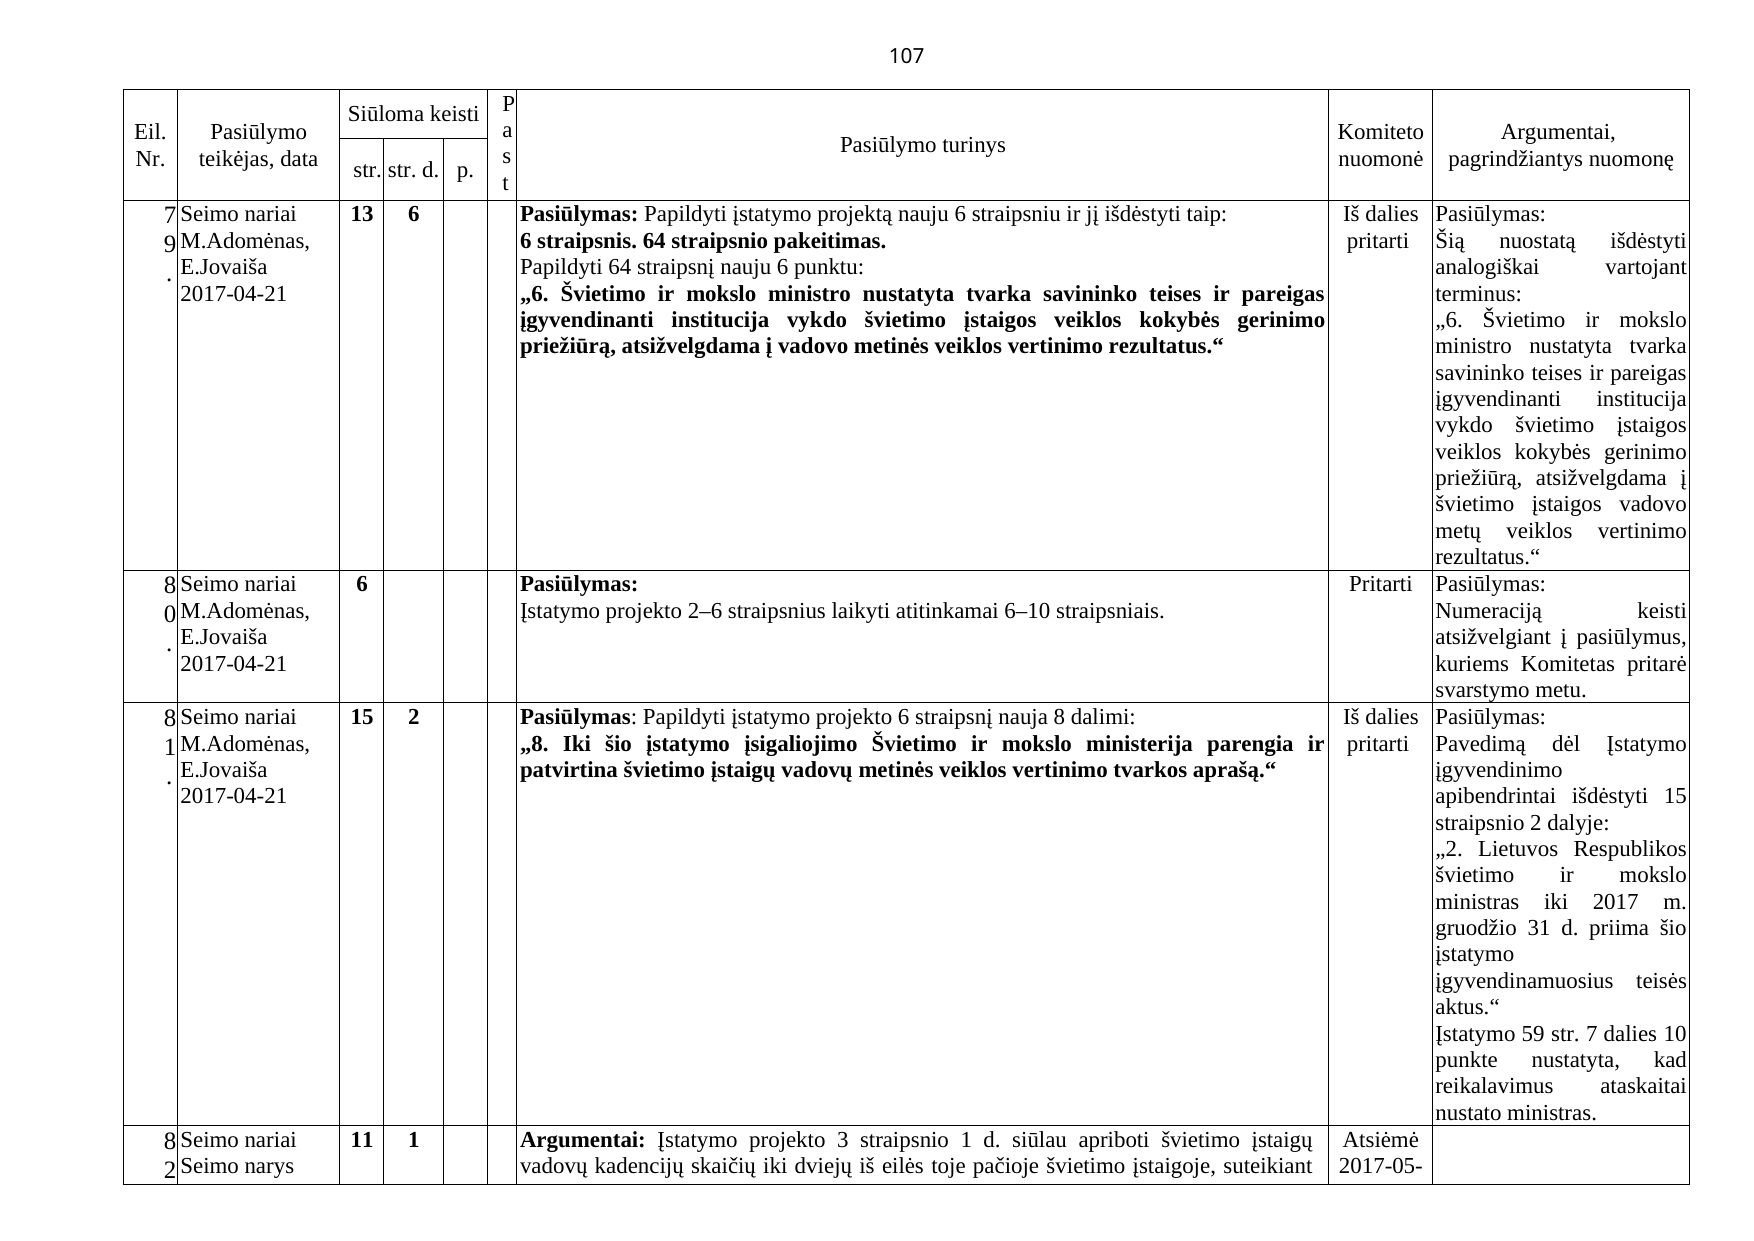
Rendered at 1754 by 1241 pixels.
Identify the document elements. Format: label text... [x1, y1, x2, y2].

table_header Argumentai, pagrindžiantys nuomonę [1433, 90, 1689, 199]
table_cell 1 [384, 1126, 443, 1183]
table_cell Seimo nariai M.Adomėnas, E.Jovaiša 2017-04-21 [178, 703, 339, 1125]
table_header Siūloma keisti [340, 90, 487, 138]
table_cell str. [340, 139, 383, 199]
table_cell 11 [340, 1126, 383, 1183]
table_cell Iš dalies pritarti [1329, 703, 1432, 1125]
table_cell Seimo nariai M.Adomėnas, E.Jovaiša 2017-04-21 [178, 571, 339, 702]
table_cell [384, 571, 443, 702]
table_cell [488, 703, 516, 1125]
table_header Pasiūlymo turinys [517, 90, 1328, 199]
table_cell Pasiūlymas: Pavedimą dėl Įstatymo įgyvendinimo apibendrintai išdėstyti 15 straipsnio 2 dalyje: „2. Lietuvos Respublikos švietimo ir mokslo ministras iki 2017 m. gruodžio 31 d. priima šio įstatymo įgyvendinamuosius teisės aktus.“ Įstatymo 59 str. 7 dalies 10 punkte nustatyta, kad reikalavimus ataskaitai nustato ministras. [1433, 703, 1689, 1125]
table_cell Pasiūlymas: Papildyti įstatymo projektą nauju 6 straipsniu ir jį išdėstyti taip: 6 straipsnis. 64 straipsnio pakeitimas. Papildyti 64 straipsnį nauju 6 punktu: „6. Švietimo ir mokslo ministro nustatyta tvarka savininko teises ir pareigas įgyvendinanti institucija vykdo švietimo įstaigos veiklos kokybės gerinimo priežiūrą, atsižvelgdama į vadovo metinės veiklos vertinimo rezultatus.“ [517, 201, 1328, 569]
table_cell [1433, 1126, 1689, 1183]
table_cell Argumentai: Įstatymo projekto 3 straipsnio 1 d. siūlau apriboti švietimo įstaigų vadovų kadencijų skaičių iki dviejų iš eilės toje pačioje švietimo įstaigoje, suteikiant [517, 1126, 1328, 1183]
table_cell [444, 1126, 487, 1183]
table_header Eil. Nr. [124, 90, 177, 199]
table_cell str. d. [384, 139, 443, 199]
table_header Pasiūlymo teikėjas, data [178, 90, 339, 199]
table_cell Pasiūlymas: Šią nuostatą išdėstyti analogiškai vartojant terminus: „6. Švietimo ir mokslo ministro nustatyta tvarka savininko teises ir pareigas įgyvendinanti institucija vykdo švietimo įstaigos veiklos kokybės gerinimo priežiūrą, atsižvelgdama į švietimo įstaigos vadovo metų veiklos vertinimo rezultatus.“ [1433, 201, 1689, 569]
table_cell Pritarti [1329, 571, 1432, 702]
table_cell [124, 201, 177, 569]
table_cell Seimo nariai M.Adomėnas, E.Jovaiša 2017-04-21 [178, 201, 339, 569]
table_cell [488, 1126, 516, 1183]
table_cell [124, 703, 177, 1125]
table_cell [124, 571, 177, 702]
table_cell 2 [384, 703, 443, 1125]
table_cell 6 [384, 201, 443, 569]
table_cell Seimo nariai Seimo narys [178, 1126, 339, 1183]
table_header Pastabos [488, 90, 516, 199]
table_cell 6 [340, 571, 383, 702]
table_cell . [124, 1126, 177, 1183]
table_cell Iš dalies pritarti [1329, 201, 1432, 569]
table_cell Atsiėmė 2017-05- [1329, 1126, 1432, 1183]
table_header Komiteto nuomonė [1329, 90, 1432, 199]
table_cell Pasiūlymas: Papildyti įstatymo projekto 6 straipsnį nauja 8 dalimi: „8. Iki šio įstatymo įsigaliojimo Švietimo ir mokslo ministerija parengia ir patvirtina švietimo įstaigų vadovų metinės veiklos vertinimo tvarkos aprašą.“ [517, 703, 1328, 1125]
table_cell [444, 201, 487, 569]
table_cell Pasiūlymas: Numeraciją keisti atsižvelgiant į pasiūlymus, kuriems Komitetas pritarė svarstymo metu. [1433, 571, 1689, 702]
table_cell p. [444, 139, 487, 199]
table_cell [488, 201, 516, 569]
table_cell [488, 571, 516, 702]
table_cell 13 [340, 201, 383, 569]
table_cell 15 [340, 703, 383, 1125]
table_cell [444, 571, 487, 702]
table_cell [444, 703, 487, 1125]
table_cell Pasiūlymas: Įstatymo projekto 2–6 straipsnius laikyti atitinkamai 6–10 straipsniais. [517, 571, 1328, 702]
